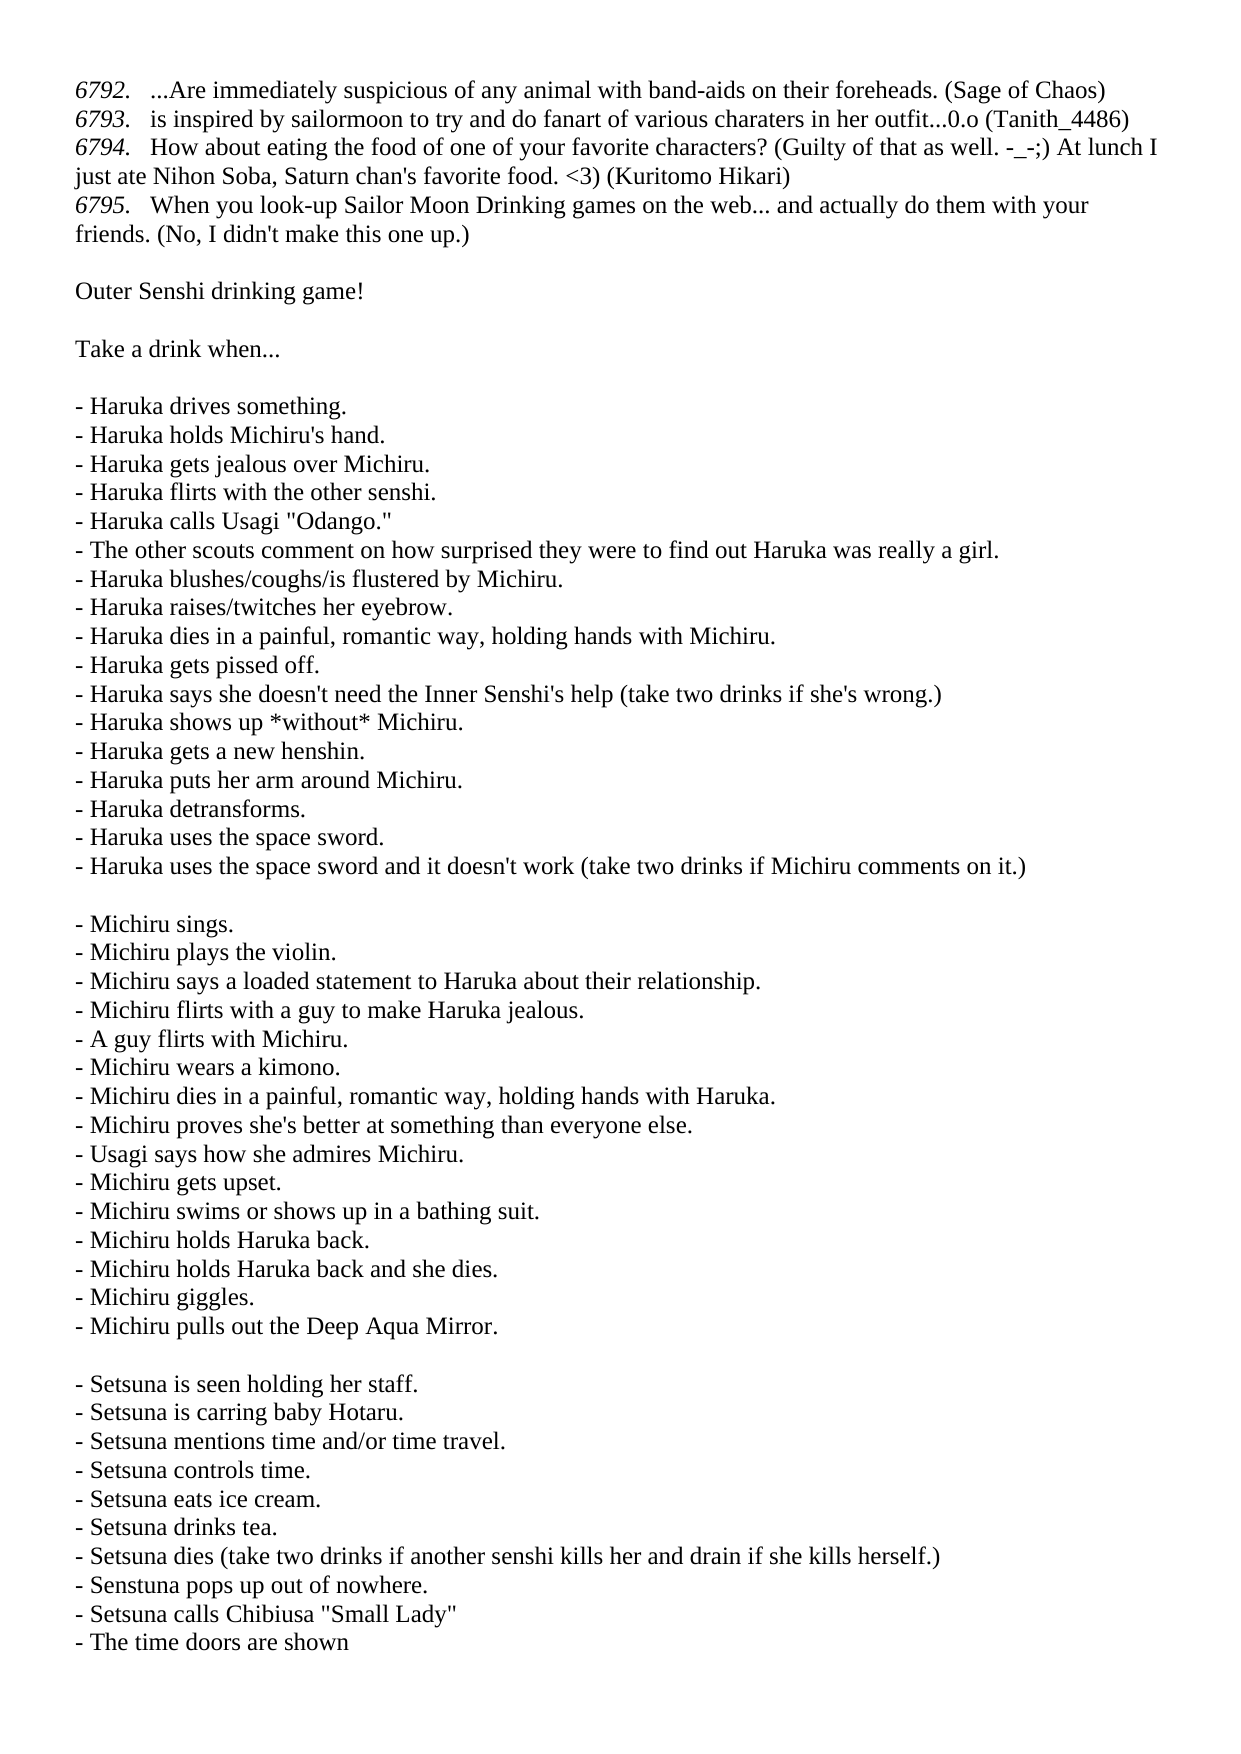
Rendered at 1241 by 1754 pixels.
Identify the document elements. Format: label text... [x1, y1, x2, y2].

list - Haruka drives something. [75, 391, 1165, 420]
list - Haruka says she doesn't need the Inner Senshi's help (take two drinks if she's wrong.) [75, 679, 1165, 707]
list - Setsuna controls time. [75, 1455, 1165, 1484]
list - Haruka blushes/coughs/is flustered by Michiru. [75, 564, 1165, 592]
list - Setsuna dies (take two drinks if another senshi kills her and drain if she kills herself.) [75, 1541, 1165, 1570]
list - Michiru dies in a painful, romantic way, holding hands with Haruka. [75, 1081, 1165, 1110]
list - Setsuna calls Chibiusa "Small Lady" [75, 1599, 1165, 1627]
list - Michiru proves she's better at something than everyone else. [75, 1110, 1165, 1139]
list - Michiru holds Haruka back and she dies. [75, 1254, 1165, 1282]
list - Haruka shows up *without* Michiru. [75, 707, 1165, 736]
list - Haruka gets pissed off. [75, 650, 1165, 679]
list - Haruka detransforms. [75, 794, 1165, 822]
list - Haruka dies in a painful, romantic way, holding hands with Michiru. [75, 621, 1165, 650]
list - Haruka gets jealous over Michiru. [75, 449, 1165, 477]
list - Haruka uses the space sword. [75, 822, 1165, 851]
list - The other scouts comment on how surprised they were to find out Haruka was really a girl. [75, 535, 1165, 564]
list - Haruka puts her arm around Michiru. [75, 765, 1165, 794]
list is inspired by sailormoon to try and do fanart of various charaters in her outfit...0.o (Tanith_4486) [75, 104, 1165, 132]
list - Michiru sings. [75, 909, 1165, 937]
list - Haruka raises/twitches her eyebrow. [75, 592, 1165, 621]
list - Setsuna mentions time and/or time travel. [75, 1426, 1165, 1455]
list - Michiru giggles. [75, 1282, 1165, 1311]
list - Michiru wears a kimono. [75, 1052, 1165, 1081]
list - Michiru flirts with a guy to make Haruka jealous. [75, 995, 1165, 1024]
list - The time doors are shown [75, 1627, 1165, 1656]
list - Michiru holds Haruka back. [75, 1225, 1165, 1254]
list - Michiru swims or shows up in a bathing suit. [75, 1196, 1165, 1225]
list - Setsuna drinks tea. [75, 1512, 1165, 1541]
list - Haruka uses the space sword and it doesn't work (take two drinks if Michiru comments on it.) [75, 851, 1165, 880]
list When you look-up Sailor Moon Drinking games on the web... and actually do them with your friends. (No, I didn't make this one up.) [75, 190, 1165, 247]
list - Senstuna pops up out of nowhere. [75, 1570, 1165, 1599]
list - Michiru says a loaded statement to Haruka about their relationship. [75, 966, 1165, 995]
list ...Are immediately suspicious of any animal with band-aids on their foreheads. (Sage of Chaos) [75, 75, 1165, 104]
list - A guy flirts with Michiru. [75, 1024, 1165, 1052]
list How about eating the food of one of your favorite characters? (Guilty of that as well. -_-;) At lunch I just ate Nihon Soba, Saturn chan's favorite food. <3) (Kuritomo Hikari) [75, 132, 1165, 190]
list - Setsuna is seen holding her staff. [75, 1369, 1165, 1397]
list - Haruka calls Usagi "Odango." [75, 506, 1165, 535]
list - Usagi says how she admires Michiru. [75, 1139, 1165, 1167]
list - Michiru plays the violin. [75, 937, 1165, 966]
list - Michiru gets upset. [75, 1167, 1165, 1196]
list - Setsuna eats ice cream. [75, 1484, 1165, 1512]
list Outer Senshi drinking game! [75, 276, 1165, 305]
list - Michiru pulls out the Deep Aqua Mirror. [75, 1311, 1165, 1340]
list - Haruka gets a new henshin. [75, 736, 1165, 765]
list - Haruka flirts with the other senshi. [75, 477, 1165, 506]
list Take a drink when... [75, 334, 1165, 362]
list - Haruka holds Michiru's hand. [75, 420, 1165, 449]
list - Setsuna is carring baby Hotaru. [75, 1397, 1165, 1426]
